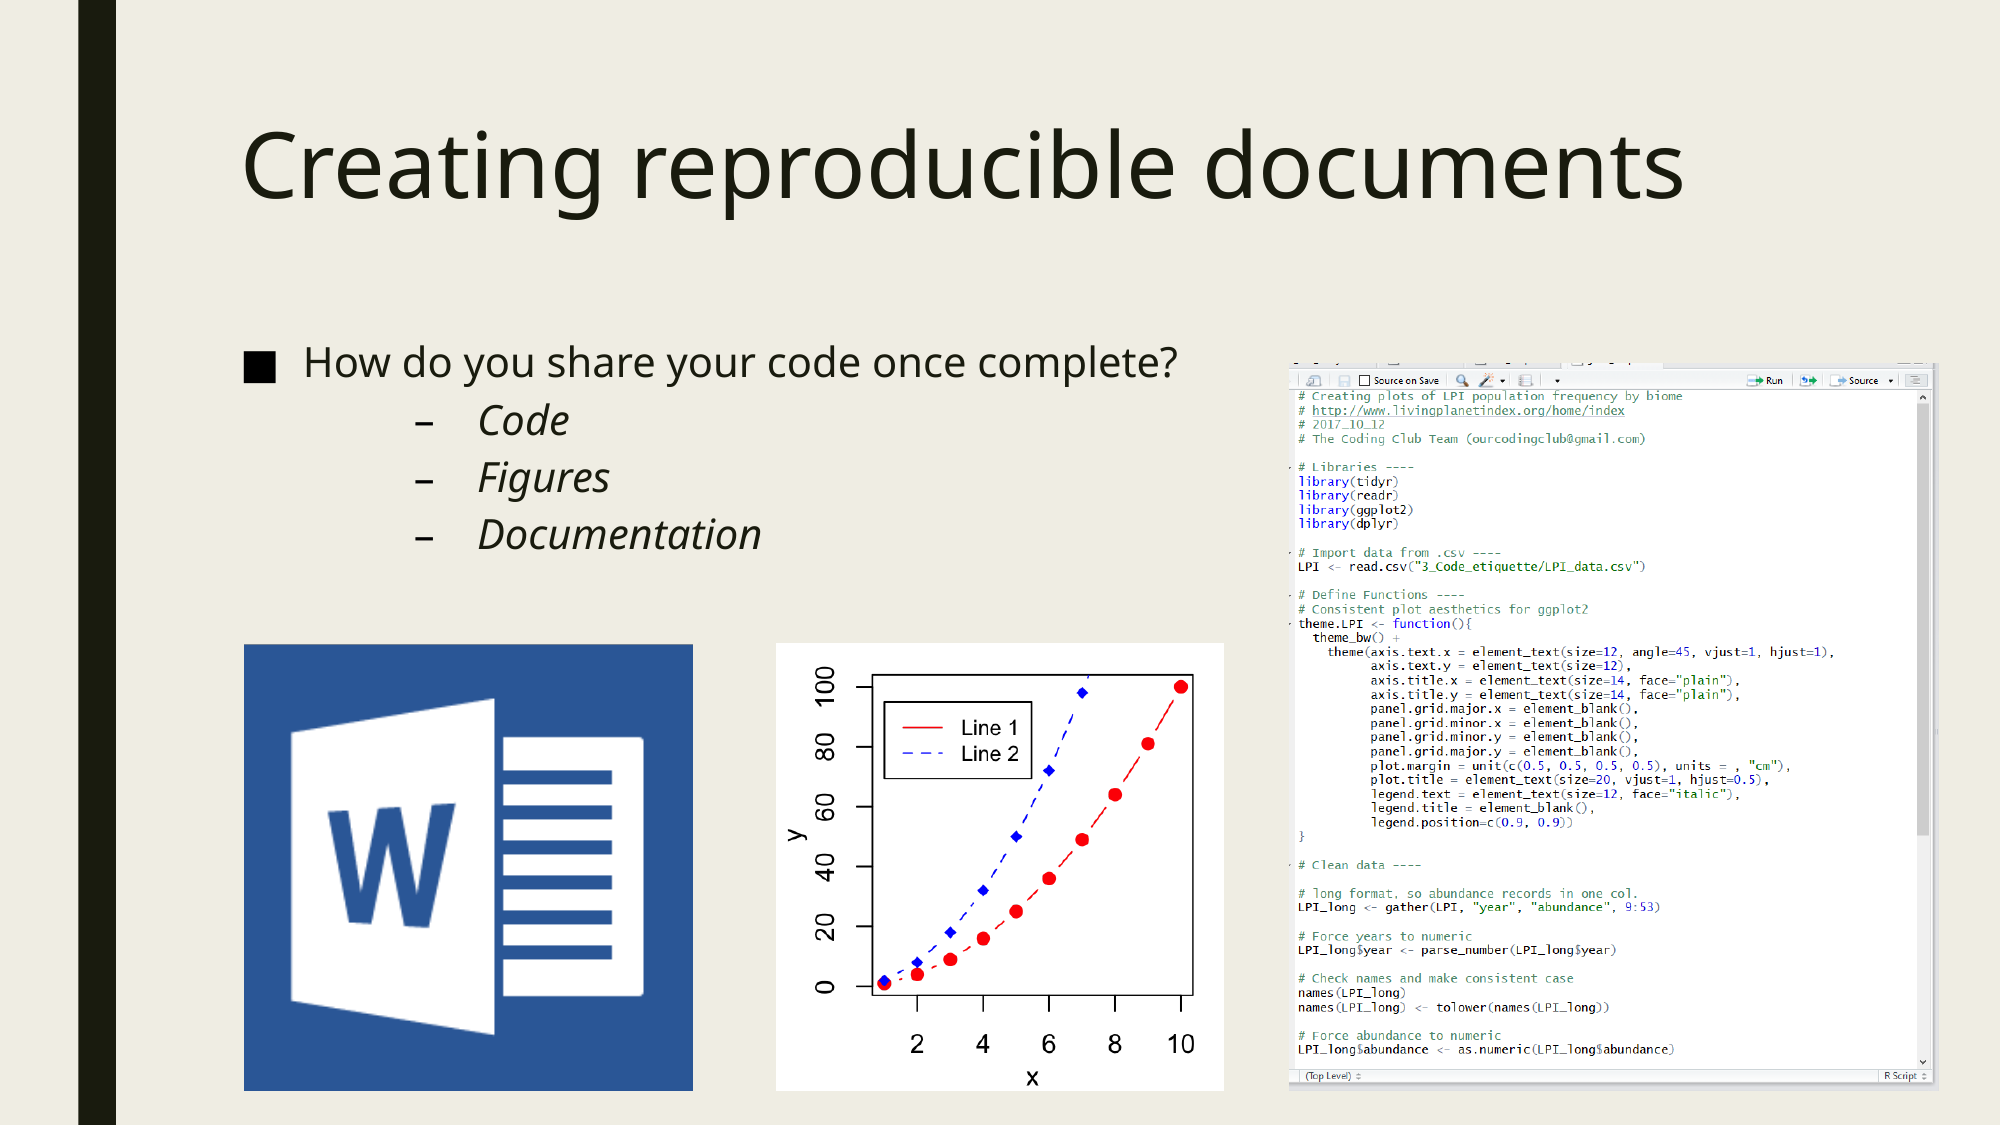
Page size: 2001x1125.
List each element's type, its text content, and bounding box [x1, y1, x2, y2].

picture [776, 643, 1224, 1091]
list How do you share your code once complete? Code Figures Documentation [225, 332, 1801, 620]
title Creating reproducible documents [225, 112, 1801, 332]
picture [1289, 363, 1939, 1091]
picture [244, 643, 693, 1091]
